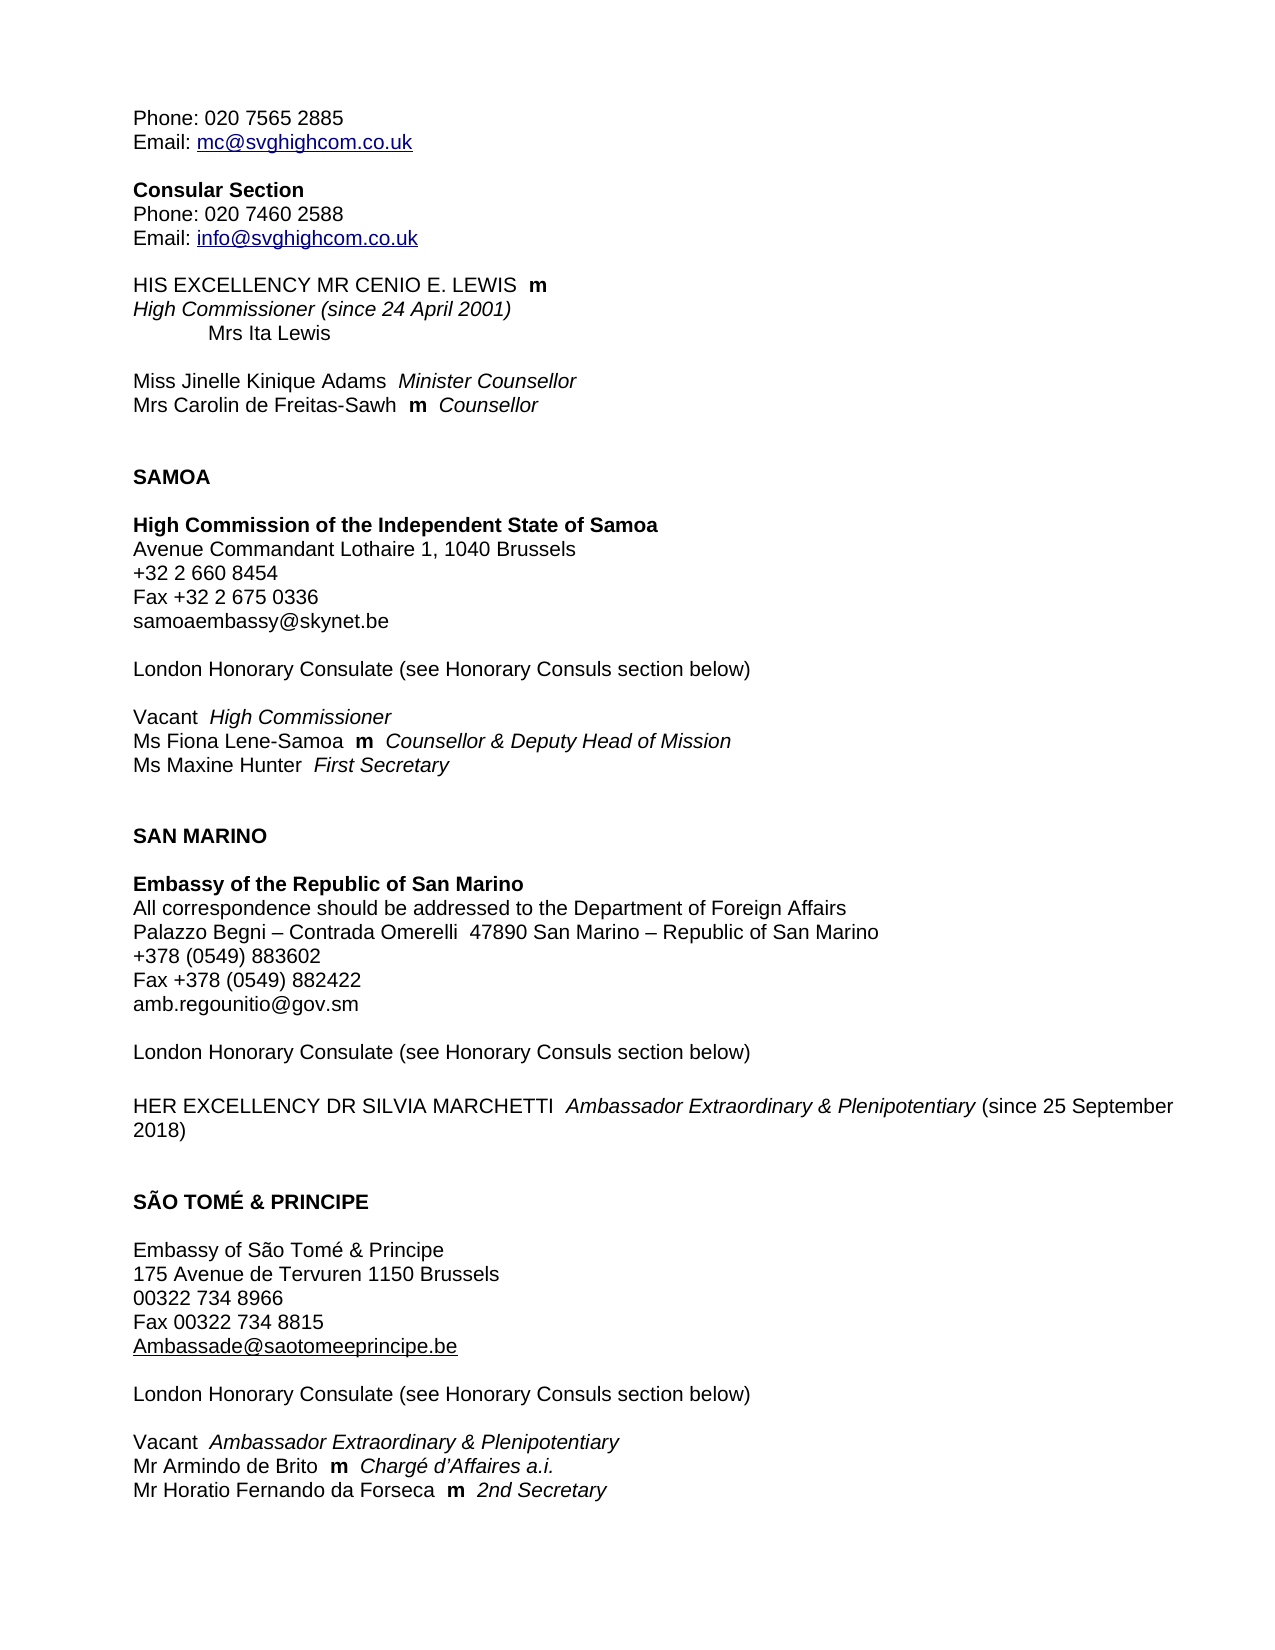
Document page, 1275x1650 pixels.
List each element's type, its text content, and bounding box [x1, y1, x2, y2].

text Phone: 020 7460 2588 [133, 201, 1181, 225]
text Mr Horatio Fernando da Forseca m 2nd Secretary [133, 1478, 1181, 1502]
text All correspondence should be addressed to the Department of Foreign Affairs [133, 896, 1181, 920]
text HIS EXCELLENCY MR CENIO E. LEWIS m [133, 273, 1181, 297]
text 00322 734 8966 [133, 1286, 1181, 1310]
text Mr Armindo de Brito m Chargé d’Affaires a.i. [133, 1454, 1181, 1478]
text Mrs Ita Lewis [133, 321, 1181, 345]
text London Honorary Consulate (see Honorary Consuls section below) [133, 1040, 1181, 1064]
text SAN MARINO [133, 824, 1181, 848]
text Embassy of São Tomé & Principe [133, 1238, 1181, 1262]
text Email: info@svghighcom.co.uk [133, 225, 1181, 249]
text samoaembassy@skynet.be [133, 609, 1181, 633]
text amb.regounitio@gov.sm [133, 992, 1181, 1016]
text High Commissioner (since 24 April 2001) [133, 297, 1181, 321]
text SAMOA [133, 465, 1181, 489]
text London Honorary Consulate (see Honorary Consuls section below) [133, 1382, 1181, 1406]
text Ambassade@saotomeeprincipe.be [133, 1334, 1181, 1358]
text Embassy of the Republic of San Marino [133, 872, 1181, 896]
text Palazzo Begni – Contrada Omerelli 47890 San Marino – Republic of San Marino [133, 920, 1181, 944]
text Fax 00322 734 8815 [133, 1310, 1181, 1334]
text Vacant Ambassador Extraordinary & Plenipotentiary [133, 1430, 1181, 1454]
text Ms Maxine Hunter First Secretary [133, 752, 1181, 776]
text SÃO TOMÉ & PRINCIPE [133, 1190, 1181, 1214]
text Phone: 020 7565 2885 [133, 106, 1181, 129]
text Avenue Commandant Lothaire 1, 1040 Brussels [133, 537, 1181, 561]
text 175 Avenue de Tervuren 1150 Brussels [133, 1262, 1181, 1286]
text HER EXCELLENCY DR SILVIA MARCHETTI Ambassador Extraordinary & Plenipotentiary (since 25 September 2018) [133, 1094, 1181, 1142]
text Mrs Carolin de Freitas-Sawh m Counsellor [133, 393, 1181, 417]
text Ms Fiona Lene-Samoa m Counsellor & Deputy Head of Mission [133, 728, 1181, 752]
text +378 (0549) 883602 [133, 944, 1181, 968]
text Consular Section [133, 177, 1181, 201]
text Fax +32 2 675 0336 [133, 585, 1181, 609]
subtitle High Commission of the Independent State of Samoa [133, 513, 1181, 537]
text +32 2 660 8454 [133, 561, 1181, 585]
text Email: mc@svghighcom.co.uk [133, 129, 1181, 153]
text London Honorary Consulate (see Honorary Consuls section below) [133, 657, 1181, 681]
text Miss Jinelle Kinique Adams Minister Counsellor [133, 369, 1181, 393]
text Fax +378 (0549) 882422 [133, 968, 1181, 992]
text Vacant High Commissioner [133, 704, 1181, 728]
